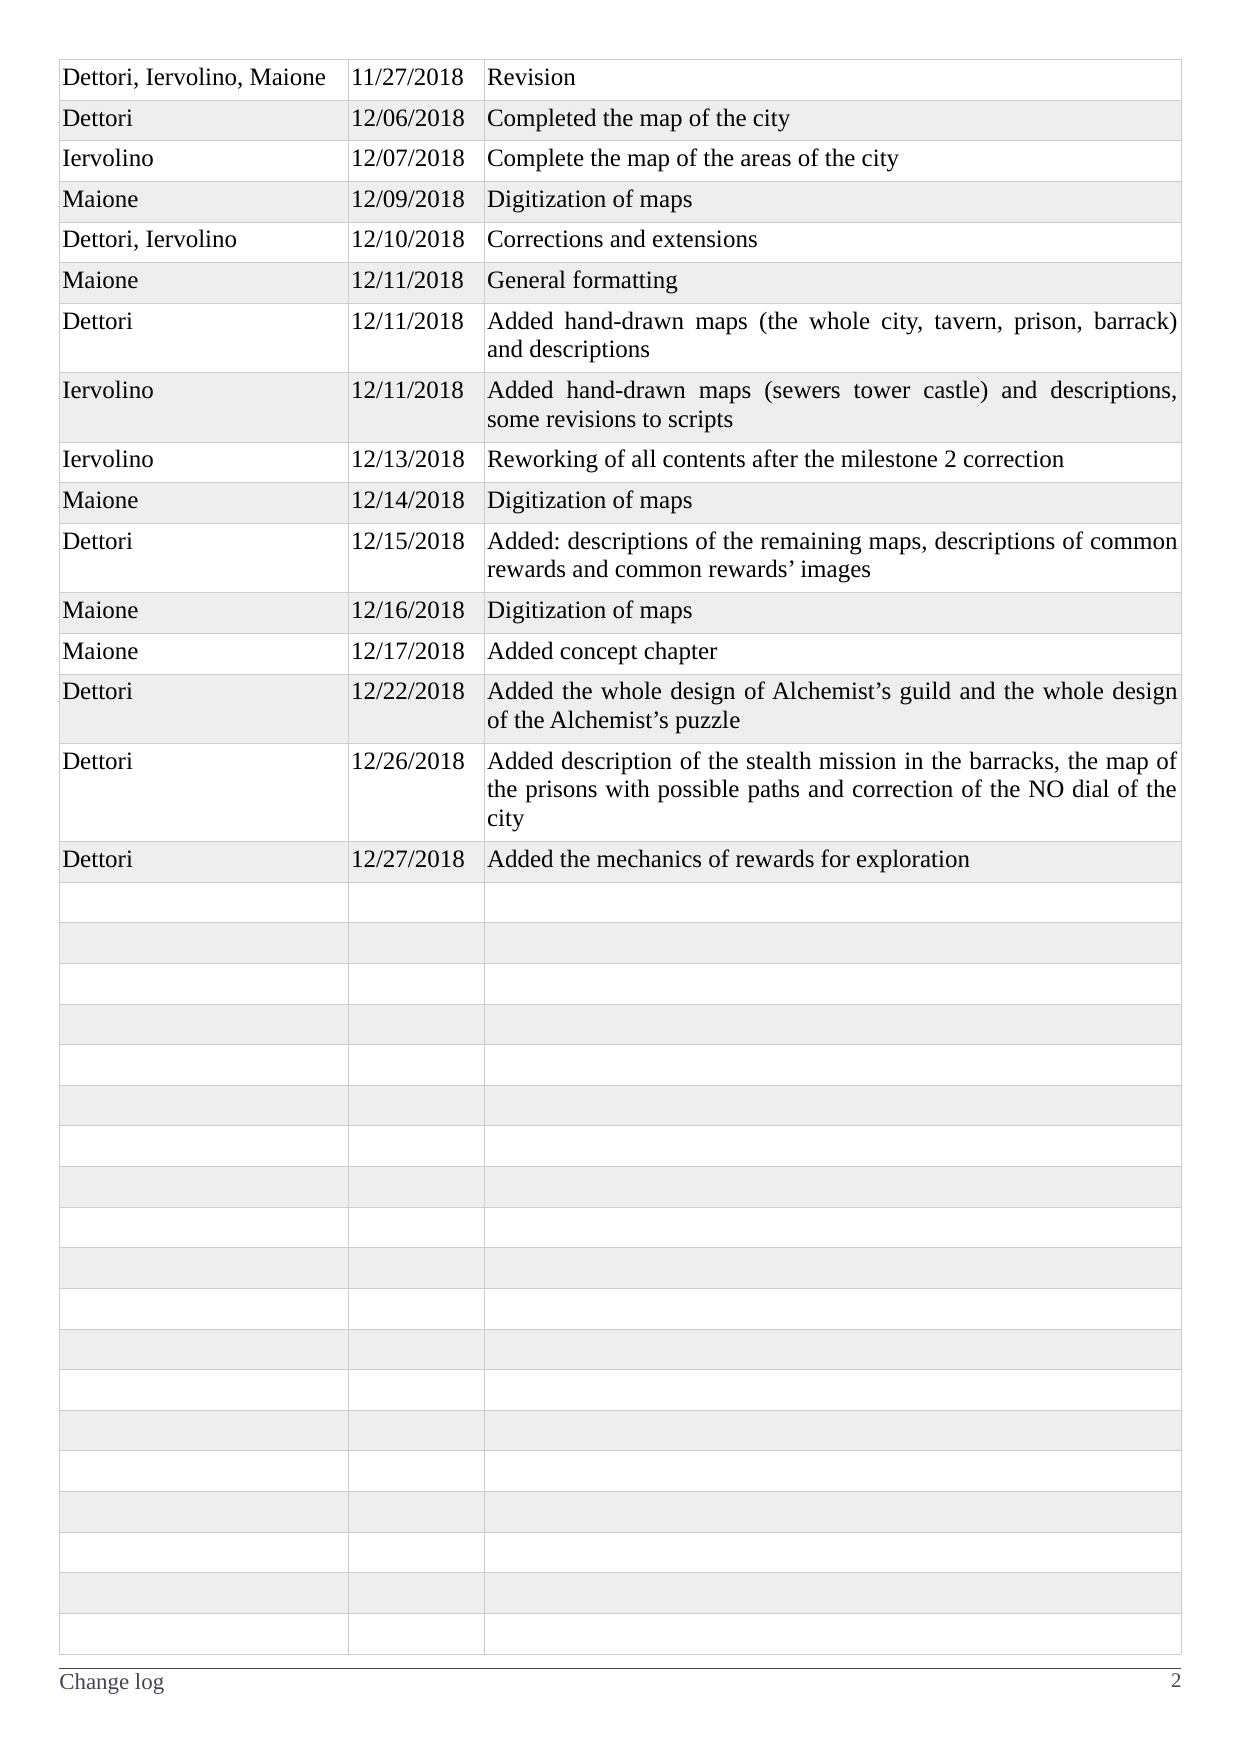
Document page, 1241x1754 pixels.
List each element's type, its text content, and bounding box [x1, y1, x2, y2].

table_cell [60, 1289, 348, 1328]
table_cell Dettori, Iervolino [60, 223, 348, 262]
table_cell [349, 1614, 484, 1653]
table_cell [349, 1208, 484, 1247]
table_cell 14/12/2018 [349, 483, 484, 523]
table_cell Dettori [60, 842, 348, 882]
table_cell Maione [60, 483, 348, 523]
table_cell Digitization of maps [485, 593, 1181, 633]
table_cell [60, 1126, 348, 1166]
table_cell [349, 923, 484, 963]
table_cell 11/12/2018 [349, 304, 484, 372]
table_cell [485, 1411, 1181, 1450]
table_cell 09/12/2018 [349, 182, 484, 222]
table_cell Added the whole design of Alchemist’s guild and the whole design of the Alchemist’s puzzle [485, 675, 1181, 743]
table_cell General formatting [485, 263, 1181, 303]
table_cell [485, 1248, 1181, 1288]
table_cell Complete the map of the areas of the city [485, 141, 1181, 181]
table_cell [60, 964, 348, 1003]
table_cell [349, 1451, 484, 1491]
table_cell 13/12/2018 [349, 443, 484, 482]
table_cell Added hand-drawn maps (sewers tower castle) and descriptions, some revisions to scripts [485, 373, 1181, 442]
table_cell Maione [60, 182, 348, 222]
table_cell [485, 1086, 1181, 1125]
table_cell Dettori [60, 744, 348, 841]
table_cell Dettori [60, 304, 348, 372]
table_cell 26/12/2018 [349, 744, 484, 841]
table_cell 27/12/2018 [349, 842, 484, 882]
table_cell [60, 883, 348, 922]
table_cell [485, 1492, 1181, 1532]
table_cell [485, 964, 1181, 1003]
table_cell [485, 1573, 1181, 1613]
table_cell [349, 1411, 484, 1450]
table_cell [485, 1045, 1181, 1085]
table_cell [60, 1573, 348, 1613]
table_cell [60, 1208, 348, 1247]
table_cell Iervolino [60, 373, 348, 442]
table_cell Corrections and extensions [485, 223, 1181, 262]
table_cell [349, 1370, 484, 1410]
table_cell [60, 1005, 348, 1044]
table_cell Dettori, Iervolino, Maione [60, 60, 348, 100]
table_cell [485, 1533, 1181, 1572]
table_cell 11/12/2018 [349, 263, 484, 303]
table_cell Added the mechanics of rewards for exploration [485, 842, 1181, 882]
table_cell [60, 1492, 348, 1532]
table_cell Iervolino [60, 443, 348, 482]
table_cell Completed the map of the city [485, 101, 1181, 140]
table_cell [349, 1086, 484, 1125]
table_cell 27/11/2018 [349, 60, 484, 100]
table_cell [485, 1330, 1181, 1369]
table_cell [485, 1370, 1181, 1410]
table_cell [485, 1614, 1181, 1653]
table_cell 17/12/2018 [349, 634, 484, 673]
table_cell Added description of the stealth mission in the barracks, the map of the prisons with possible paths and correction of the NO dial of the city [485, 744, 1181, 841]
table_cell [485, 1208, 1181, 1247]
table_cell [60, 1533, 348, 1572]
table_cell [60, 1330, 348, 1369]
table_cell Digitization of maps [485, 182, 1181, 222]
table_cell [349, 1573, 484, 1613]
table_cell [60, 1614, 348, 1653]
table_cell 07/12/2018 [349, 141, 484, 181]
table_cell [485, 1167, 1181, 1207]
table_cell Dettori [60, 101, 348, 140]
table_cell 22/12/2018 [349, 675, 484, 743]
table_cell [60, 1370, 348, 1410]
table_cell [60, 1411, 348, 1450]
table_cell [60, 1045, 348, 1085]
table_cell [349, 1045, 484, 1085]
table_cell Digitization of maps [485, 483, 1181, 523]
table_cell 06/12/2018 [349, 101, 484, 140]
table_cell [485, 1289, 1181, 1328]
table_cell [60, 1167, 348, 1207]
table_cell [485, 923, 1181, 963]
table_cell [349, 1248, 484, 1288]
table_cell [485, 1126, 1181, 1166]
table_cell [485, 1005, 1181, 1044]
table_cell Dettori [60, 675, 348, 743]
table_cell Reworking of all contents after the milestone 2 correction [485, 443, 1181, 482]
table_cell [60, 1086, 348, 1125]
table_cell Dettori [60, 524, 348, 592]
table_cell Added concept chapter [485, 634, 1181, 673]
table_cell [349, 1492, 484, 1532]
table_cell 10/12/2018 [349, 223, 484, 262]
table_cell Maione [60, 634, 348, 673]
table_cell [60, 1451, 348, 1491]
table_cell [349, 1533, 484, 1572]
table_cell 16/12/2018 [349, 593, 484, 633]
table_cell 11/12/2018 [349, 373, 484, 442]
table_cell [60, 923, 348, 963]
table_cell 15/12/2018 [349, 524, 484, 592]
table_cell [485, 883, 1181, 922]
table_cell Maione [60, 593, 348, 633]
table_cell [349, 1005, 484, 1044]
table_cell [349, 883, 484, 922]
table_cell [349, 964, 484, 1003]
table_cell [349, 1330, 484, 1369]
table_cell Revision [485, 60, 1181, 100]
table_cell [349, 1126, 484, 1166]
table_cell [60, 1248, 348, 1288]
table_cell Maione [60, 263, 348, 303]
table_cell [349, 1167, 484, 1207]
table_cell Iervolino [60, 141, 348, 181]
table_cell [349, 1289, 484, 1328]
table_cell Added hand-drawn maps (the whole city, tavern, prison, barrack) and descriptions [485, 304, 1181, 372]
table_cell [485, 1451, 1181, 1491]
table_cell Added: descriptions of the remaining maps, descriptions of common rewards and common rewards’ images [485, 524, 1181, 592]
